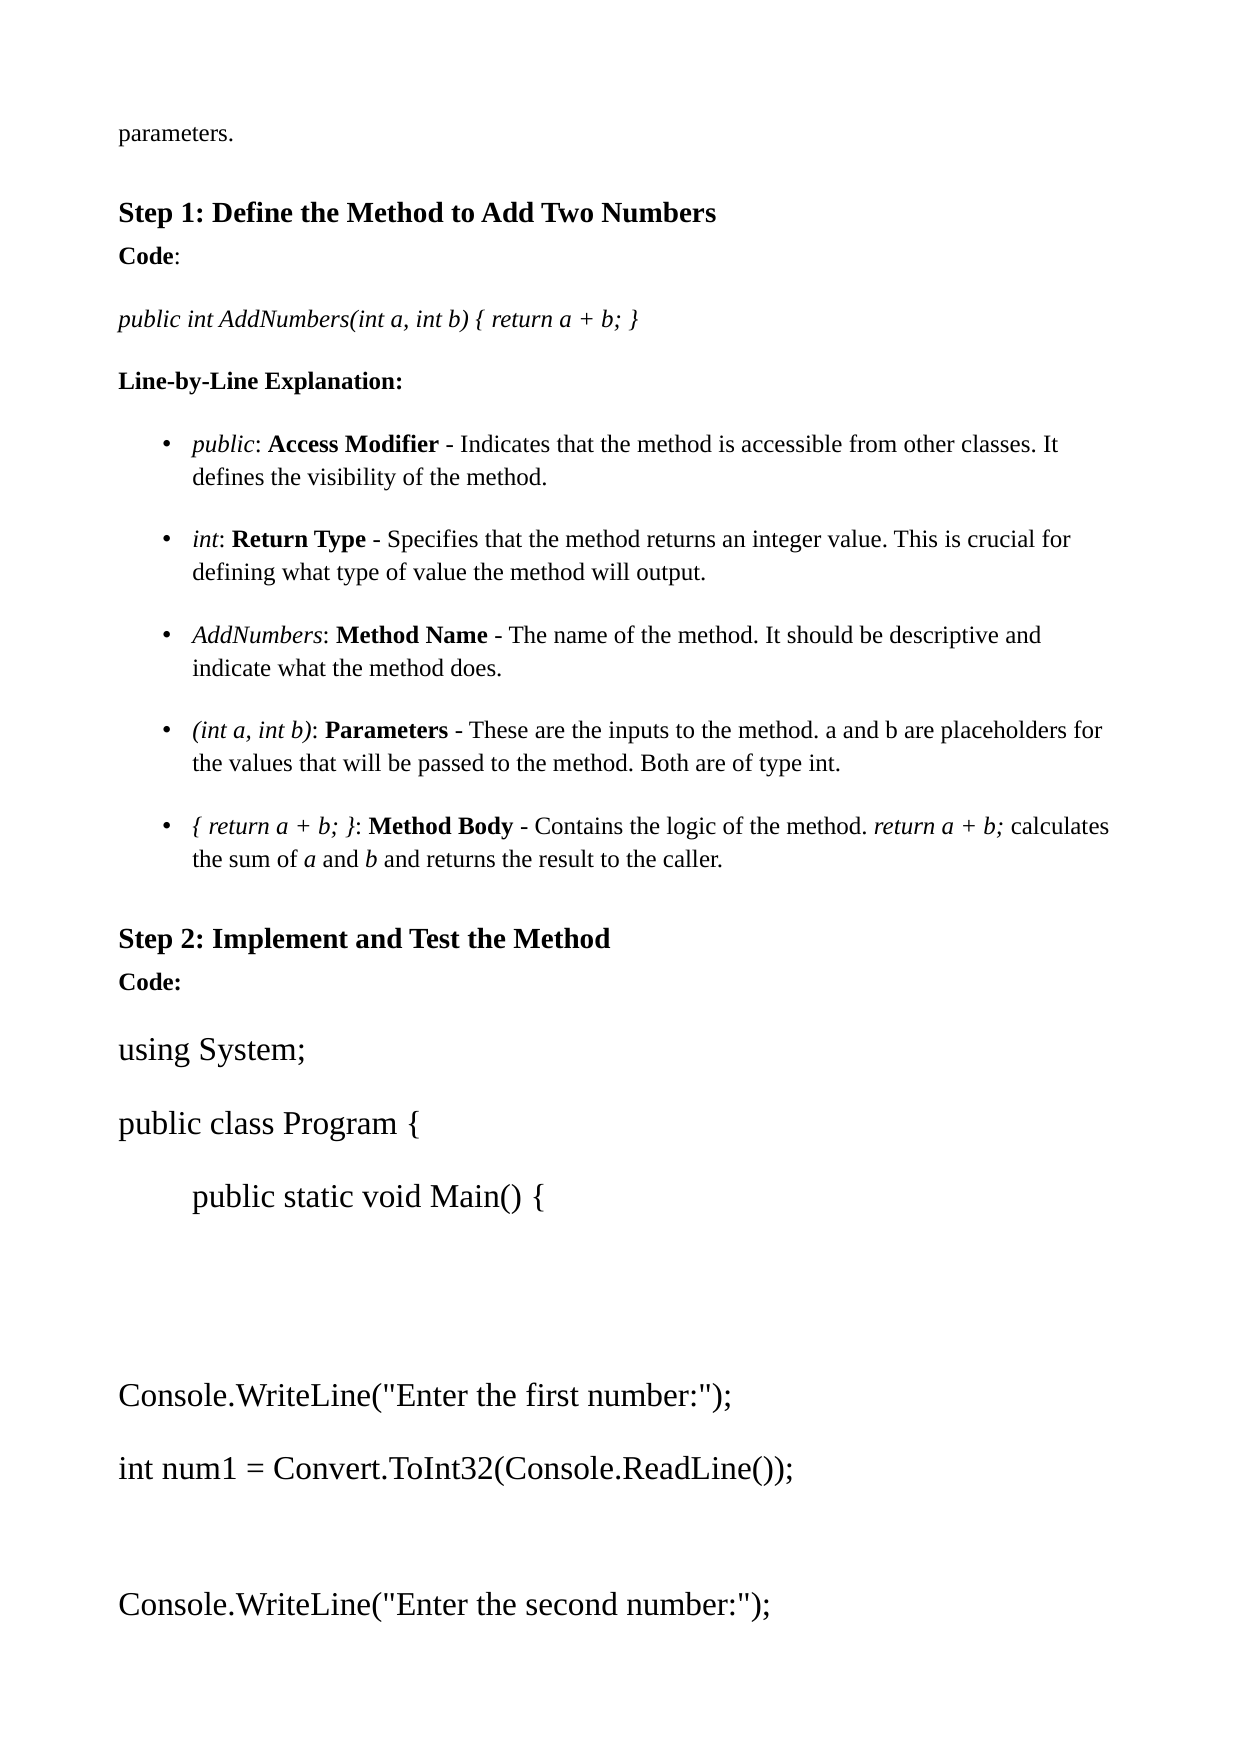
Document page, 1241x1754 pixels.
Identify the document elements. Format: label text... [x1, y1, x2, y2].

list public: Access Modifier - Indicates that the method is accessible from other classes. It defines the visibility of the method. [162, 429, 1122, 491]
subtitle Step 2: Implement and Test the Method [118, 921, 1122, 954]
text Code: [118, 241, 1122, 270]
list { return a + b; }: Method Body - Contains the logic of the method. return a + b; calculates the sum of a and b and returns the result to the caller. [162, 811, 1122, 873]
text using System; [118, 1029, 1122, 1068]
text public static void Main() { [118, 1177, 1122, 1215]
text public int AddNumbers(int a, int b) { return a + b; } [118, 304, 1122, 332]
text int num1 = Convert.ToInt32(Console.ReadLine()); [118, 1449, 1122, 1487]
text Line-by-Line Explanation: [118, 366, 1122, 395]
list AddNumbers: Method Name - The name of the method. It should be descriptive and indicate what the method does. [162, 620, 1122, 682]
text Code: [118, 967, 1122, 996]
list (int a, int b): Parameters - These are the inputs to the method. a and b are placeholders for the values that will be passed to the method. Both are of type int. [162, 715, 1122, 777]
text Console.WriteLine("Enter the first number:"); [118, 1375, 1122, 1413]
text Console.WriteLine("Enter the second number:"); [118, 1585, 1122, 1623]
text parameters. [118, 118, 1122, 147]
subtitle Step 1: Define the Method to Add Two Numbers [118, 195, 1122, 229]
list int: Return Type - Specifies that the method returns an integer value. This is crucial for defining what type of value the method will output. [162, 524, 1122, 586]
text public class Program { [118, 1103, 1122, 1141]
